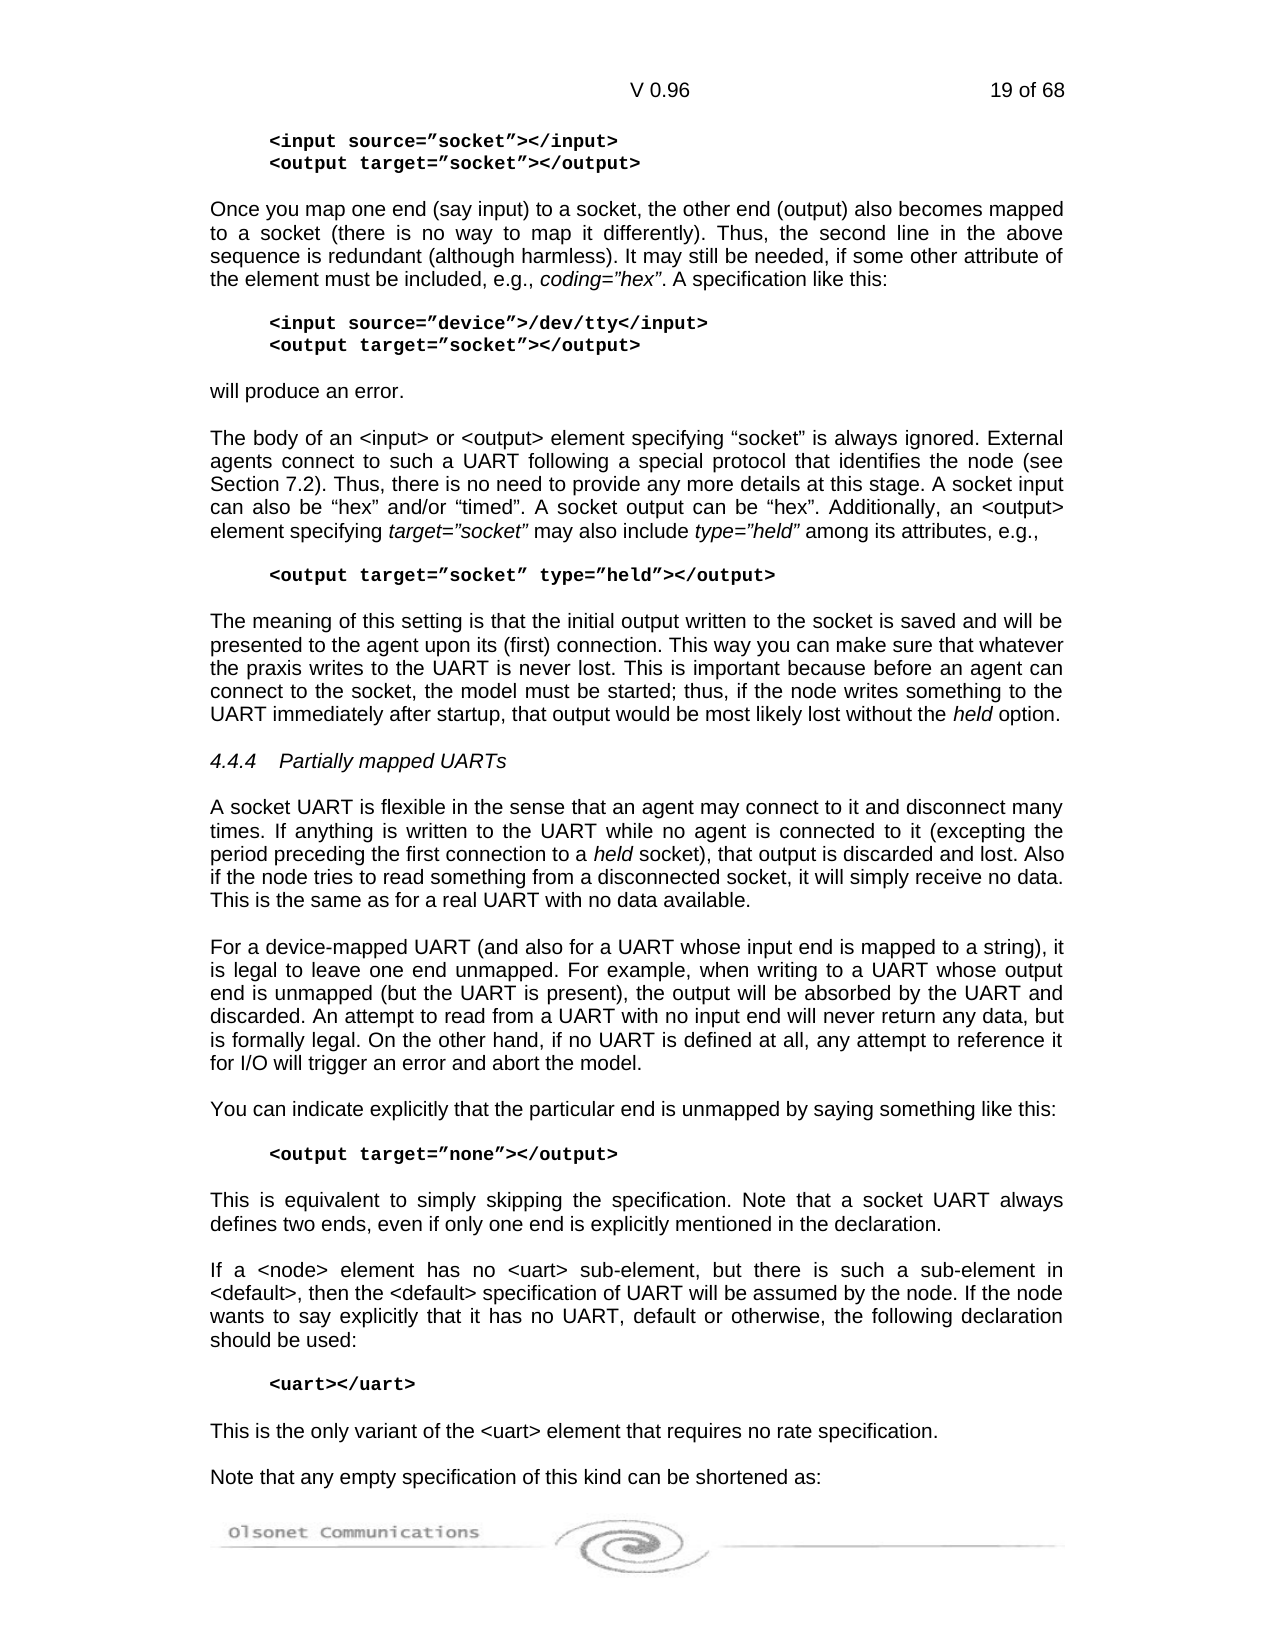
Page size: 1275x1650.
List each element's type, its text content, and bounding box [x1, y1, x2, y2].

subtitle Partially mapped UARTs [210, 749, 1065, 773]
text Note that any empty specification of this kind can be shortened as: [210, 1466, 1065, 1489]
text <output target=”none”></output> [269, 1144, 1065, 1166]
text <uart></uart> [269, 1375, 1065, 1396]
text The meaning of this setting is that the initial output written to the socket is saved and will be presented to the agent upon its (first) connection. This way you can make sure that whatever the praxis writes to the UART is never lost. This is important because before an agent can connect to the socket, the model must be started; thus, if the node writes something to the UART immediately after startup, that output would be most likely lost without the held option. [210, 610, 1065, 726]
text A socket UART is flexible in the sense that an agent may connect to it and disconnect many times. If anything is written to the UART while no agent is connected to it (excepting the period preceding the first connection to a held socket), that output is discarded and lost. Also if the node tries to read something from a disconnected socket, it will simply receive no data. This is the same as for a real UART with no data available. [210, 796, 1065, 912]
text Once you map one end (say input) to a socket, the other end (output) also becomes mapped to a socket (there is no way to map it differently). Thus, the second line in the above sequence is redundant (although harmless). It may still be needed, if some other attribute of the element must be included, e.g., coding=”hex”. A specification like this: [210, 198, 1065, 291]
text This is equivalent to simply skipping the specification. Note that a socket UART always defines two ends, even if only one end is explicitly mentioned in the declaration. [210, 1189, 1065, 1235]
text <output target=”socket”></output> [269, 153, 1065, 175]
text For a device-mapped UART (and also for a UART whose input end is mapped to a string), it is legal to leave one end unmapped. For example, when writing to a UART whose output end is unmapped (but the UART is present), the output will be absorbed by the UART and discarded. An attempt to read from a UART with no input end will never return any data, but is formally legal. On the other hand, if no UART is defined at all, any attempt to reference it for I/O will trigger an error and abort the model. [210, 935, 1065, 1075]
text will produce an error. [210, 380, 1065, 403]
text This is the only variant of the <uart> element that requires no rate specification. [210, 1419, 1065, 1442]
text <input source=”socket”></input> [269, 132, 1065, 153]
text You can indicate explicitly that the particular end is unmapped by saying something like this: [210, 1098, 1065, 1121]
text <input source=”device”>/dev/tty</input> [269, 314, 1065, 335]
text <output target=”socket”></output> [269, 335, 1065, 357]
text The body of an <input> or <output> element specifying “socket” is always ignored. External agents connect to such a UART following a special protocol that identifies the node (see Section 7.2). Thus, there is no need to provide any more details at this stage. A socket input can also be “hex” and/or “timed”. A socket output can be “hex”. Additionally, an <output> element specifying target=”socket” may also include type=”held” among its attributes, e.g., [210, 426, 1065, 542]
text If a <node> element has no <uart> sub-element, but there is such a sub-element in <default>, then the <default> specification of UART will be assumed by the node. If the node wants to say explicitly that it has no UART, default or otherwise, the following declaration should be used: [210, 1258, 1065, 1351]
text <output target=”socket” type=”held”></output> [269, 566, 1065, 587]
picture [210, 1504, 1065, 1596]
